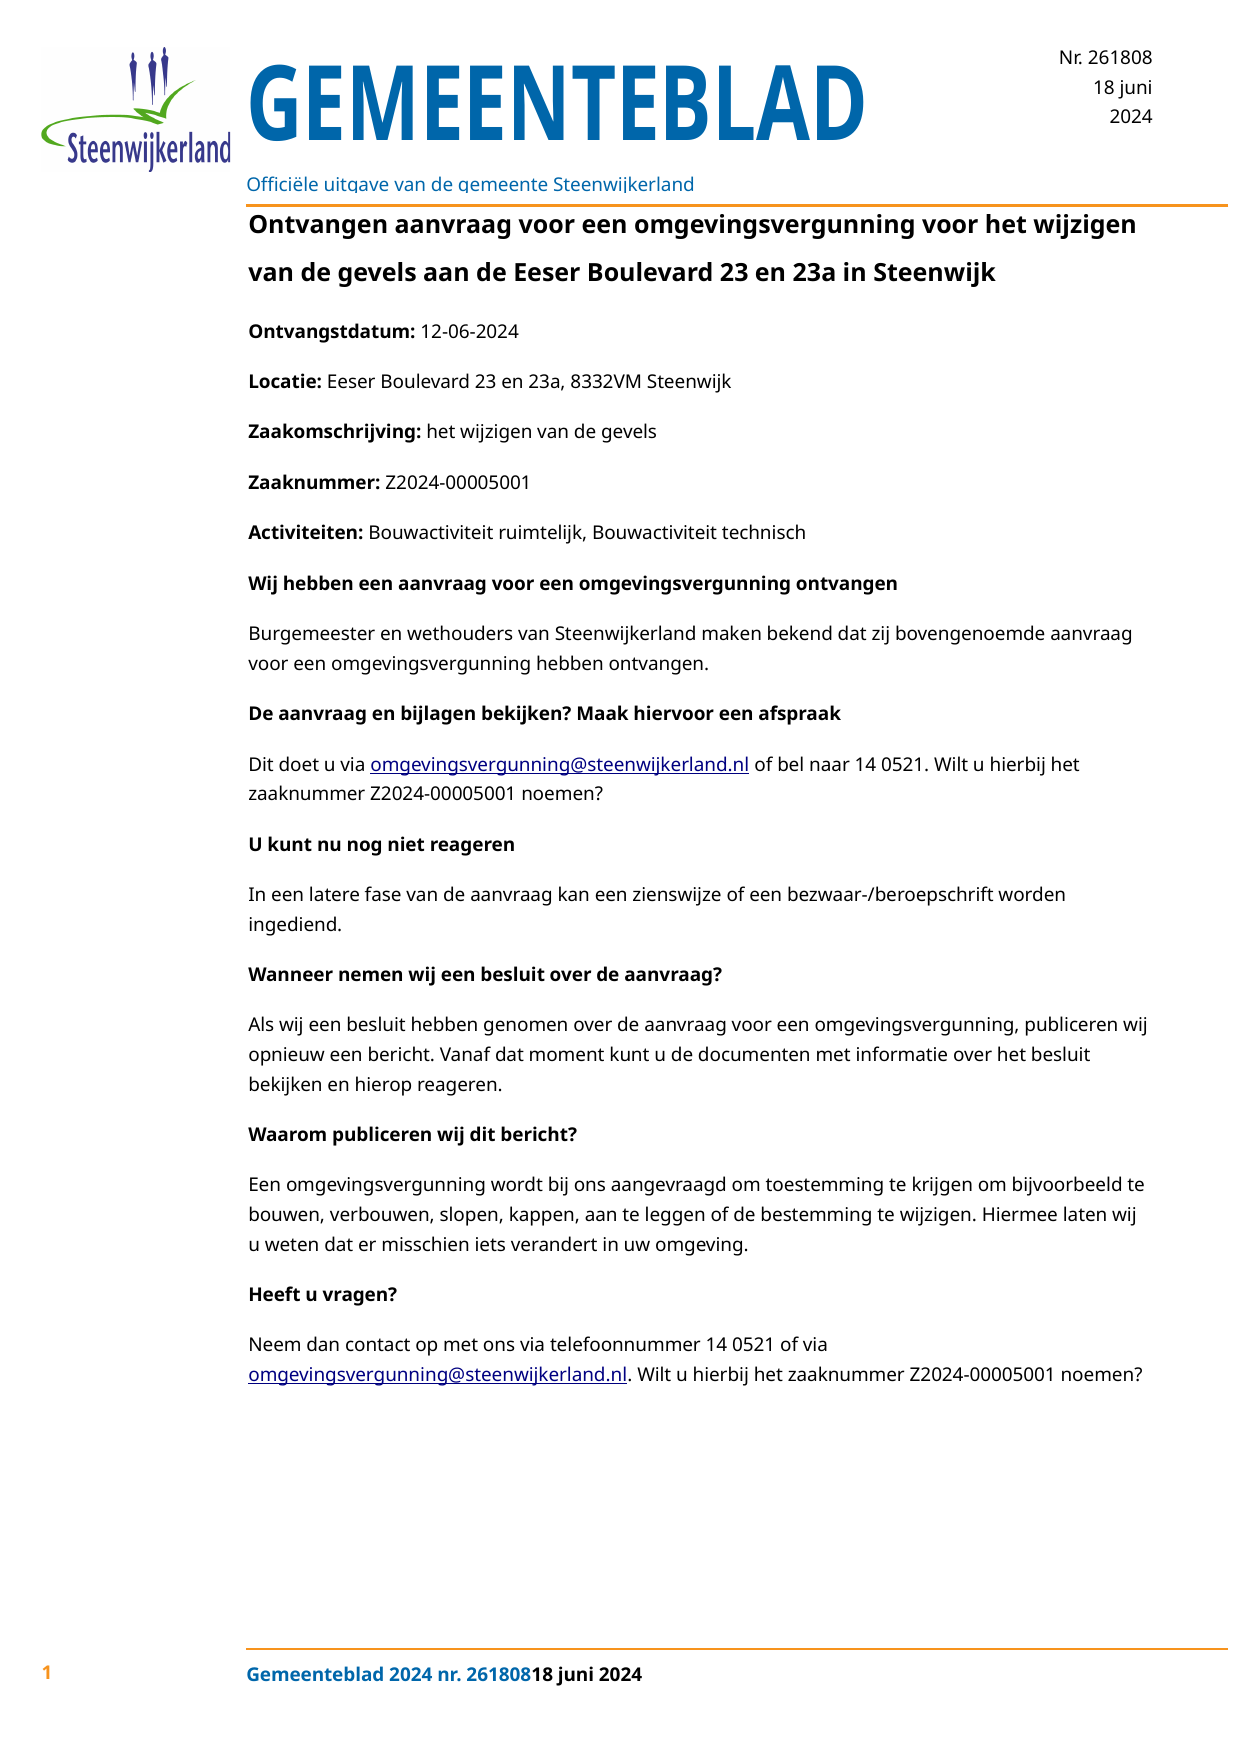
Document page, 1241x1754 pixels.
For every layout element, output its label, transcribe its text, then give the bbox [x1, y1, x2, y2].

text U kunt nu nog niet reageren [248, 831, 1152, 857]
text In een latere fase van de aanvraag kan een zienswijze of een bezwaar-/beroepschrift worden ingediend. [248, 881, 1152, 937]
text Activiteiten: Bouwactiviteit ruimtelijk, Bouwactiviteit technisch [248, 519, 1152, 545]
text Zaaknummer: Z2024-00005001 [248, 469, 1152, 495]
text Locatie: Eeser Boulevard 23 en 23a, 8332VM Steenwijk [248, 368, 1152, 394]
text Een omgevingsvergunning wordt bij ons aangevraagd om toestemming te krijgen om bijvoorbeeld te bouwen, verbouwen, slopen, kappen, aan te leggen of de bestemming te wijzigen. Hiermee laten wij u weten dat er misschien iets verandert in uw omgeving. [248, 1172, 1152, 1257]
picture [41, 47, 231, 172]
text Zaakomschrijving: het wijzigen van de gevels [248, 419, 1152, 444]
text Burgemeester en wethouders van Steenwijkerland maken bekend dat zij bovengenoemde aanvraag voor een omgevingsvergunning hebben ontvangen. [248, 620, 1152, 676]
text Dit doet u via omgevingsvergunning@steenwijkerland.nl of bel naar 14 0521. Wilt u hierbij het zaaknummer Z2024-00005001 noemen? [248, 751, 1152, 806]
text De aanvraag en bijlagen bekijken? Maak hiervoor een afspraak [248, 700, 1152, 726]
text Heeft u vragen? [248, 1281, 1152, 1307]
text Ontvangen aanvraag voor een omgevingsvergunning voor het wijzigen van de gevels aan de Eeser Boulevard 23 en 23a in Steenwijk [248, 207, 1152, 288]
text Ontvangstdatum: 12-06-2024 [248, 318, 1152, 344]
text Waarom publiceren wij dit bericht? [248, 1121, 1152, 1147]
text Als wij een besluit hebben genomen over de aanvraag voor een omgevingsvergunning, publiceren wij opnieuw een bericht. Vanaf dat moment kunt u de documenten met informatie over het besluit bekijken en hierop reageren. [248, 1012, 1152, 1097]
text Wij hebben een aanvraag voor een omgevingsvergunning ontvangen [248, 570, 1152, 596]
text Wanneer nemen wij een besluit over de aanvraag? [248, 961, 1152, 987]
text Neem dan contact op met ons via telefoonnummer 14 0521 of via omgevingsvergunning@steenwijkerland.nl. Wilt u hierbij het zaaknummer Z2024-00005001 noemen? [248, 1332, 1152, 1387]
